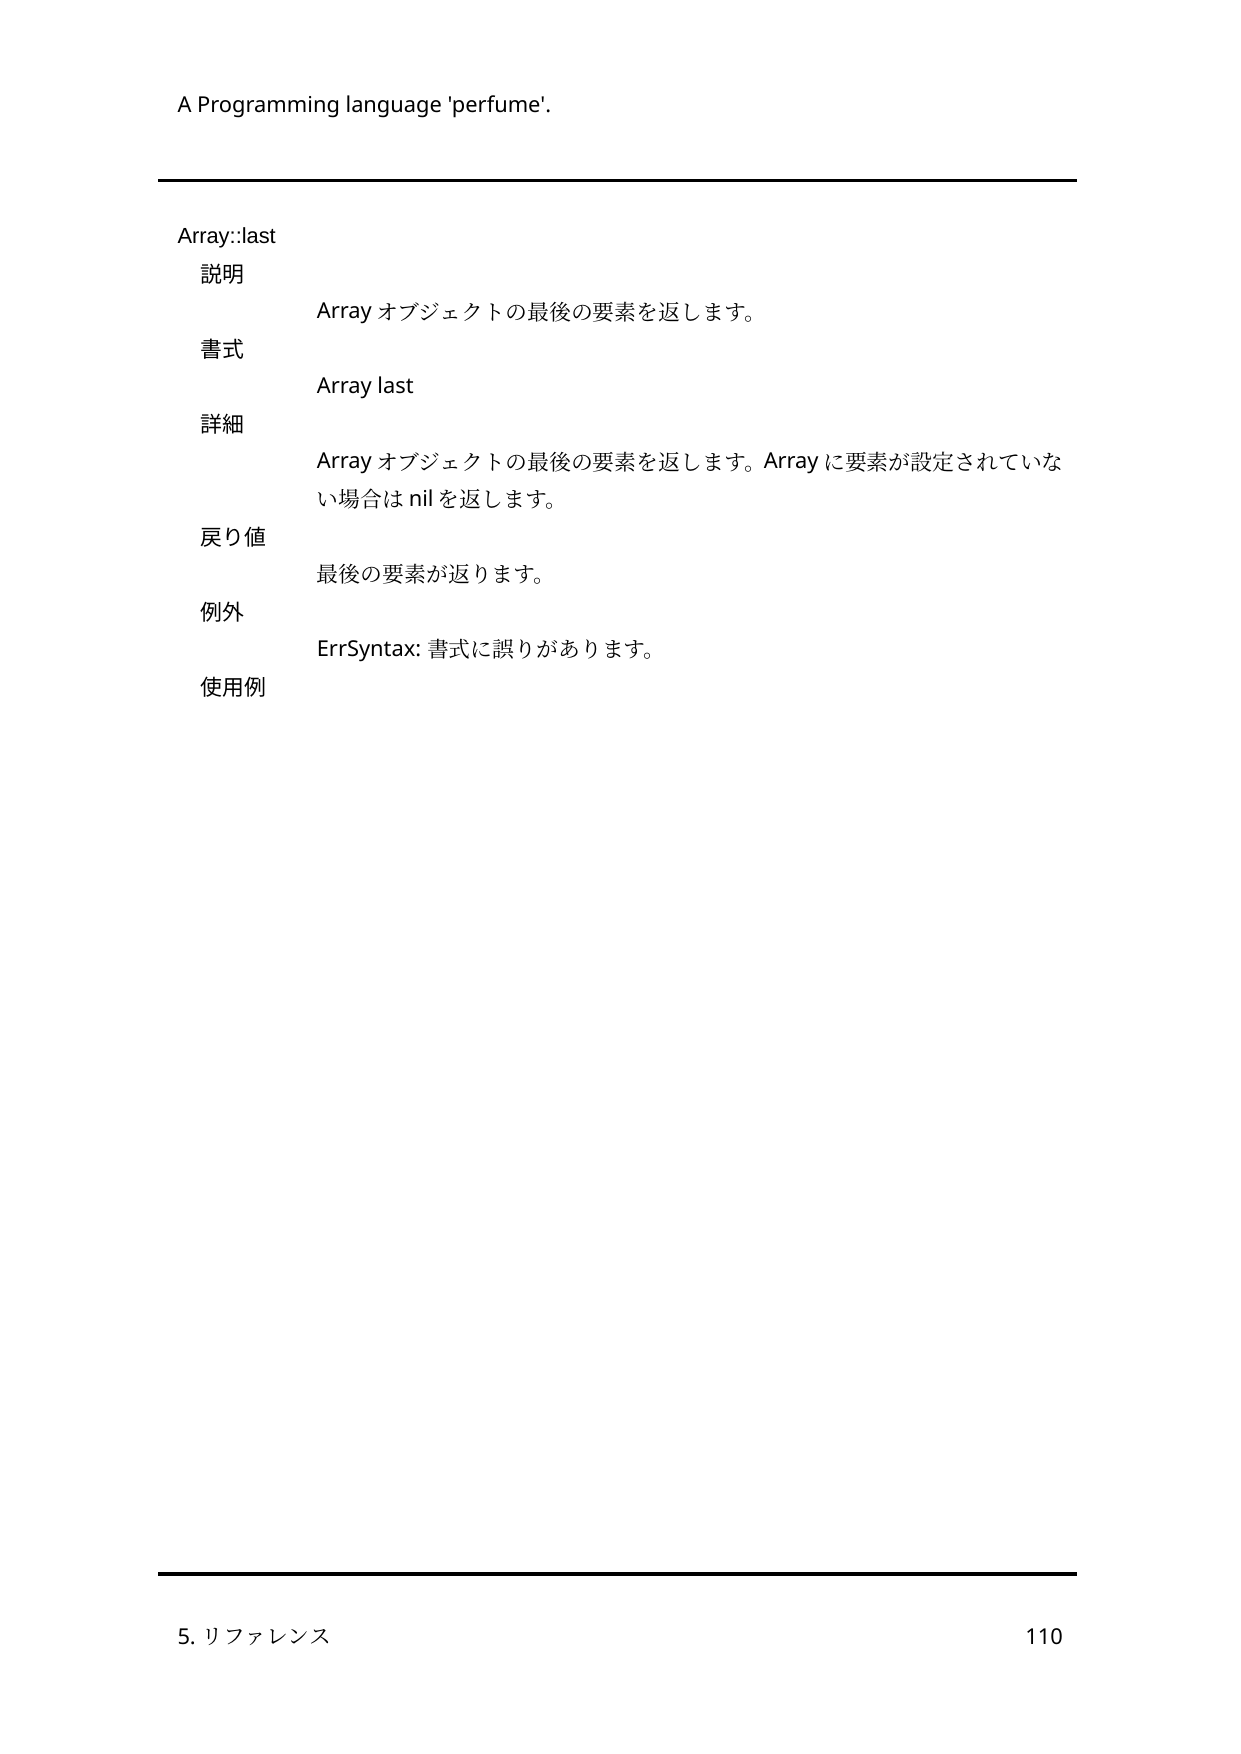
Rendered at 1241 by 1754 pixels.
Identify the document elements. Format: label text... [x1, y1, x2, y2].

subtitle Array::last [177, 217, 1063, 254]
table_cell 使用例 [200, 667, 317, 742]
table_cell 詳細 [200, 404, 317, 517]
table_cell Array last [317, 329, 1063, 404]
table_cell 例外 [200, 592, 317, 667]
table_header Arrayオブジェクトの最後の要素を返します。 [317, 254, 1063, 329]
table_cell ErrSyntax: 書式に誤りがあります。 [317, 592, 1063, 667]
table_cell 最後の要素が返ります。 [317, 517, 1063, 592]
table_cell 書式 [200, 329, 317, 404]
table_cell Arrayオブジェクトの最後の要素を返します。Arrayに要素が設定されていない場合はnilを返します。 [317, 404, 1063, 517]
table_cell [317, 667, 1063, 742]
table_header 説明 [200, 254, 317, 329]
table_cell 戻り値 [200, 517, 317, 592]
